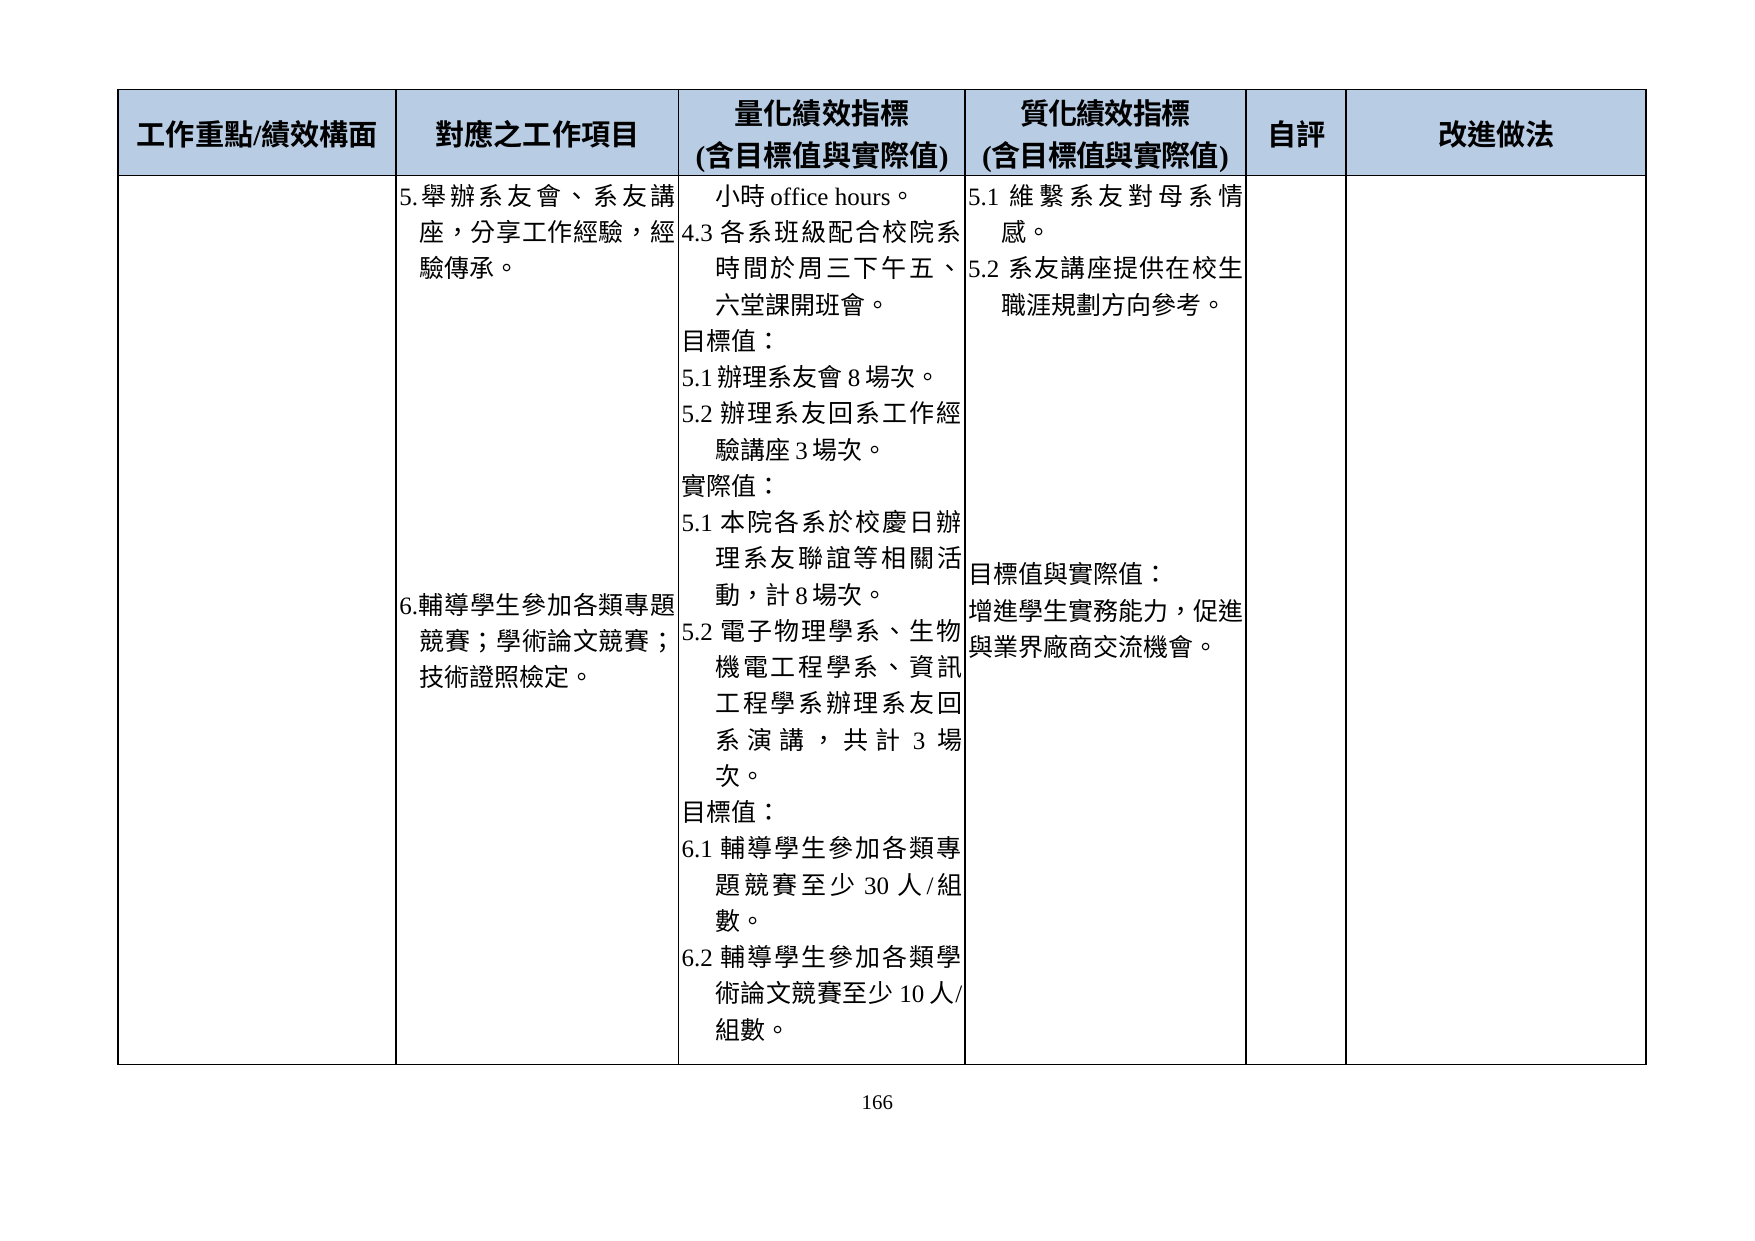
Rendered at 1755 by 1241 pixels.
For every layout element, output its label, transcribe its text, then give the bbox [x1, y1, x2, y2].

table_header 自評 [1247, 90, 1345, 175]
table_header 改進做法 [1347, 90, 1645, 175]
table_header 質化績效指標 (含目標值與實際值) [966, 90, 1245, 175]
table_header 工作重點/績效構面 [119, 90, 395, 175]
table_cell 5.舉辦系友會、系友講座，分享工作經驗，經驗傳承。 6.輔導學生參加各類專題競賽；學術論文競賽；技術證照檢定。 [397, 176, 678, 1063]
table_cell 5.1維繫系友對母系情感。 5.2 系友講座提供在校生職涯規劃方向參考。 目標值與實際值： 增進學生實務能力，促進與業界廠商交流機會。 [966, 176, 1245, 1063]
table_cell 小時office hours。 4.3各系班級配合校院系時間於周三下午五、六堂課開班會。 目標值： 5.1辦理系友會8場次。 5.2辦理系友回系工作經驗講座3場次。 實際值： 5.1本院各系於校慶日辦理系友聯誼等相關活動，計8場次。 5.2電子物理學系、生物機電工程學系、資訊工程學系辦理系友回系演講，共計3場次。 目標值： 6.1輔導學生參加各類專題競賽至少30人/組數。 6.2輔導學生參加各類學術論文競賽至少10人/組數。 [679, 176, 964, 1063]
table_header 對應之工作項目 [397, 90, 678, 175]
table_cell [1247, 176, 1345, 1063]
table_header 量化績效指標 (含目標值與實際值) [679, 90, 964, 175]
table_cell [1347, 176, 1645, 1063]
table_cell [119, 176, 395, 1063]
